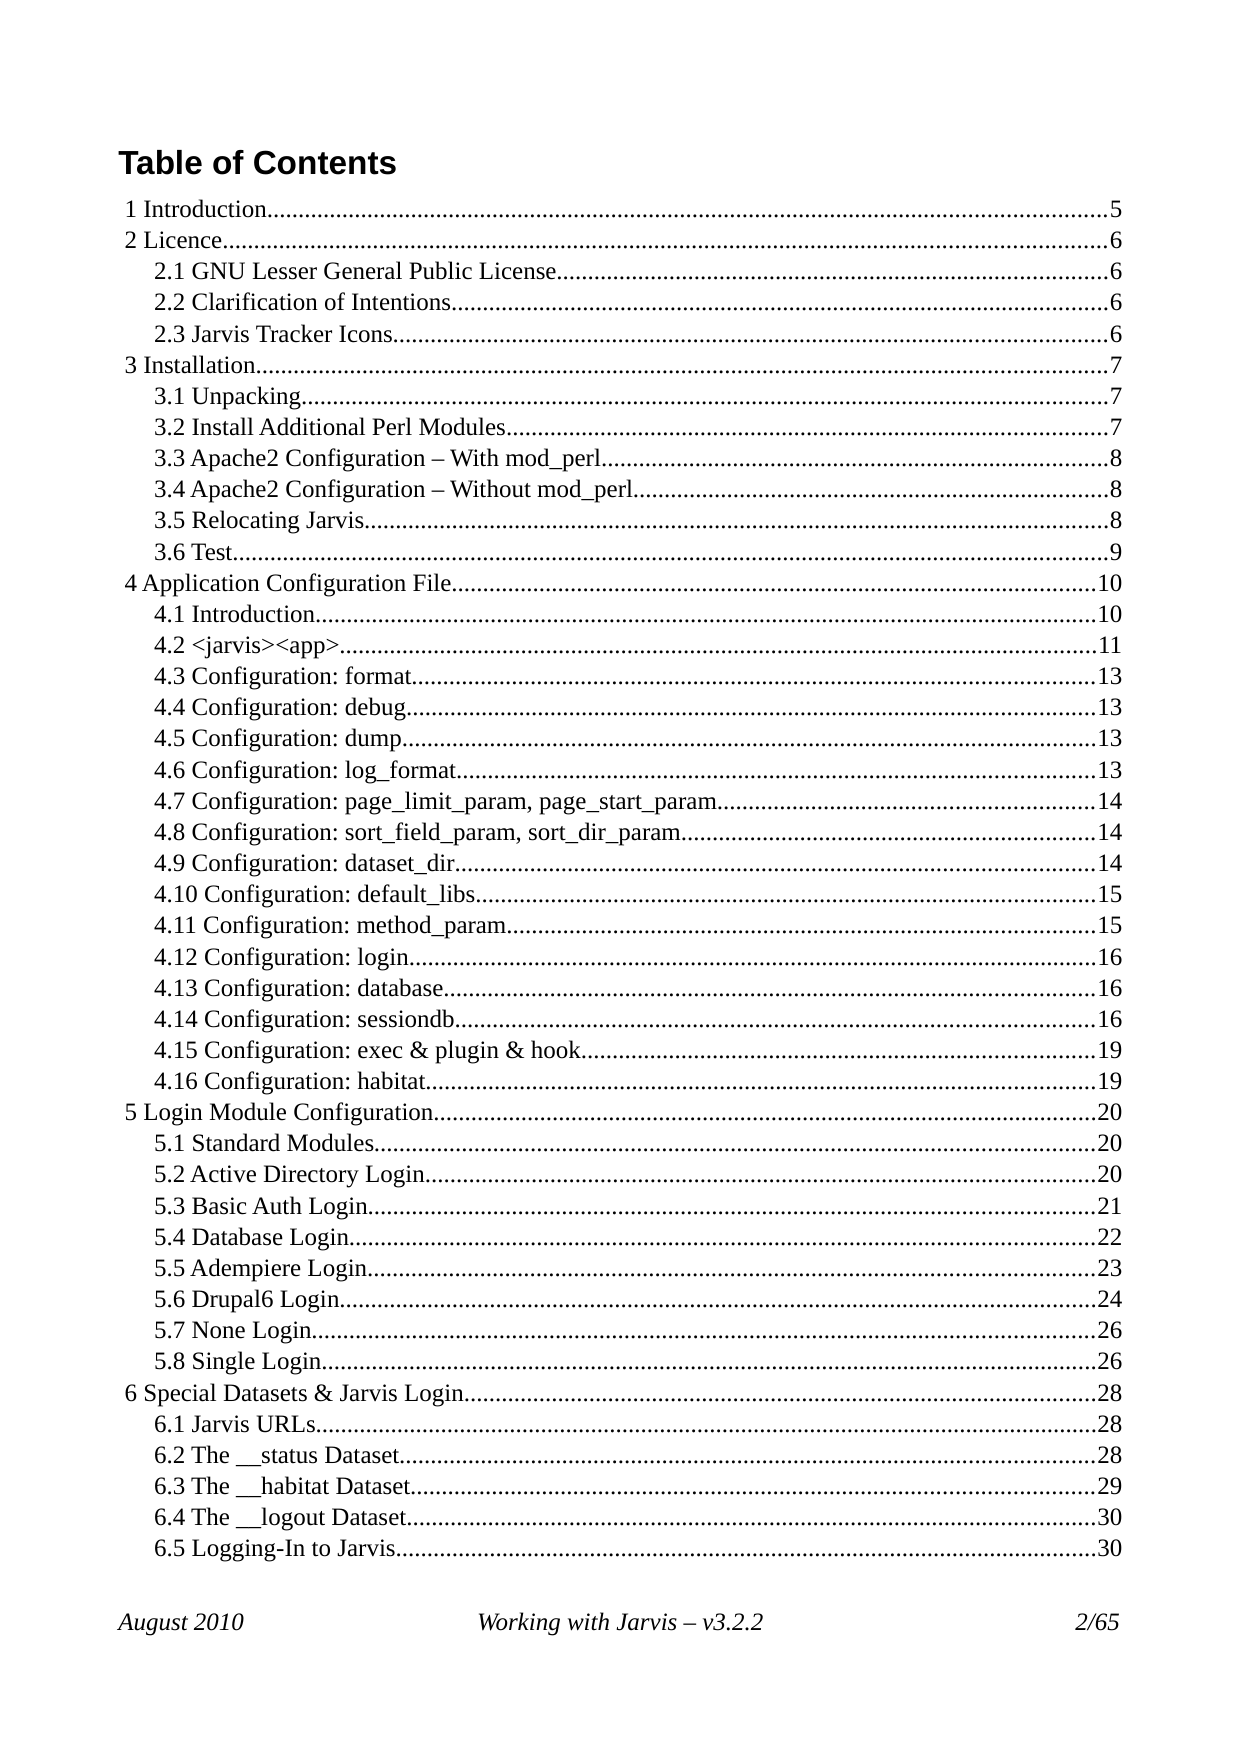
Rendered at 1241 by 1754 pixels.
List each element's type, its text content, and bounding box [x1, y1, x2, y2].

text 2.3 Jarvis Tracker Icons 6 [148, 319, 1122, 347]
text 3 Installation 7 [118, 350, 1122, 378]
text 4.10 Configuration: default_libs 15 [148, 879, 1122, 908]
text 6.5 Logging-In to Jarvis 30 [148, 1533, 1122, 1562]
text 4.4 Configuration: debug 13 [148, 692, 1122, 721]
subtitle Table of Contents [118, 143, 1122, 182]
text 3.5 Relocating Jarvis 8 [148, 506, 1122, 534]
text 4 Application Configuration File 10 [118, 568, 1122, 597]
text 4.2 <jarvis><app> 11 [148, 630, 1122, 659]
text 4.16 Configuration: habitat 19 [148, 1066, 1122, 1095]
text 3.6 Test 9 [148, 537, 1122, 565]
text 4.11 Configuration: method_param 15 [148, 910, 1122, 939]
text 5.1 Standard Modules 20 [148, 1128, 1122, 1157]
text 4.1 Introduction 10 [148, 599, 1122, 628]
text 2.1 GNU Lesser General Public License 6 [148, 256, 1122, 285]
text 5.7 None Login 26 [148, 1315, 1122, 1344]
text 6.4 The __logout Dataset 30 [148, 1502, 1122, 1531]
text 4.14 Configuration: sessiondb 16 [148, 1004, 1122, 1033]
text 4.7 Configuration: page_limit_param, page_start_param 14 [148, 786, 1122, 814]
text 3.1 Unpacking 7 [148, 381, 1122, 410]
text 2 Licence 6 [118, 225, 1122, 254]
text 4.5 Configuration: dump 13 [148, 723, 1122, 752]
text 5.3 Basic Auth Login 21 [148, 1191, 1122, 1219]
text 3.3 Apache2 Configuration – With mod_perl 8 [148, 443, 1122, 472]
text 5.2 Active Directory Login 20 [148, 1159, 1122, 1188]
text 5.5 Adempiere Login 23 [148, 1253, 1122, 1282]
text 4.3 Configuration: format 13 [148, 661, 1122, 690]
text 4.12 Configuration: login 16 [148, 942, 1122, 970]
text 6 Special Datasets & Jarvis Login 28 [118, 1378, 1122, 1406]
text 4.15 Configuration: exec & plugin & hook 19 [148, 1035, 1122, 1064]
text 5 Login Module Configuration 20 [118, 1097, 1122, 1126]
text 5.8 Single Login 26 [148, 1346, 1122, 1375]
text 6.1 Jarvis URLs 28 [148, 1409, 1122, 1437]
text 4.8 Configuration: sort_field_param, sort_dir_param 14 [148, 817, 1122, 846]
text 6.3 The __habitat Dataset 29 [148, 1471, 1122, 1500]
text 5.6 Drupal6 Login 24 [148, 1284, 1122, 1313]
text 6.2 The __status Dataset 28 [148, 1440, 1122, 1469]
text 5.4 Database Login 22 [148, 1222, 1122, 1251]
text 2.2 Clarification of Intentions 6 [148, 287, 1122, 316]
text 4.6 Configuration: log_format 13 [148, 755, 1122, 783]
text 1 Introduction 5 [118, 194, 1122, 223]
text 3.2 Install Additional Perl Modules 7 [148, 412, 1122, 441]
text 3.4 Apache2 Configuration – Without mod_perl 8 [148, 474, 1122, 503]
text 4.13 Configuration: database 16 [148, 973, 1122, 1001]
text 4.9 Configuration: dataset_dir 14 [148, 848, 1122, 877]
